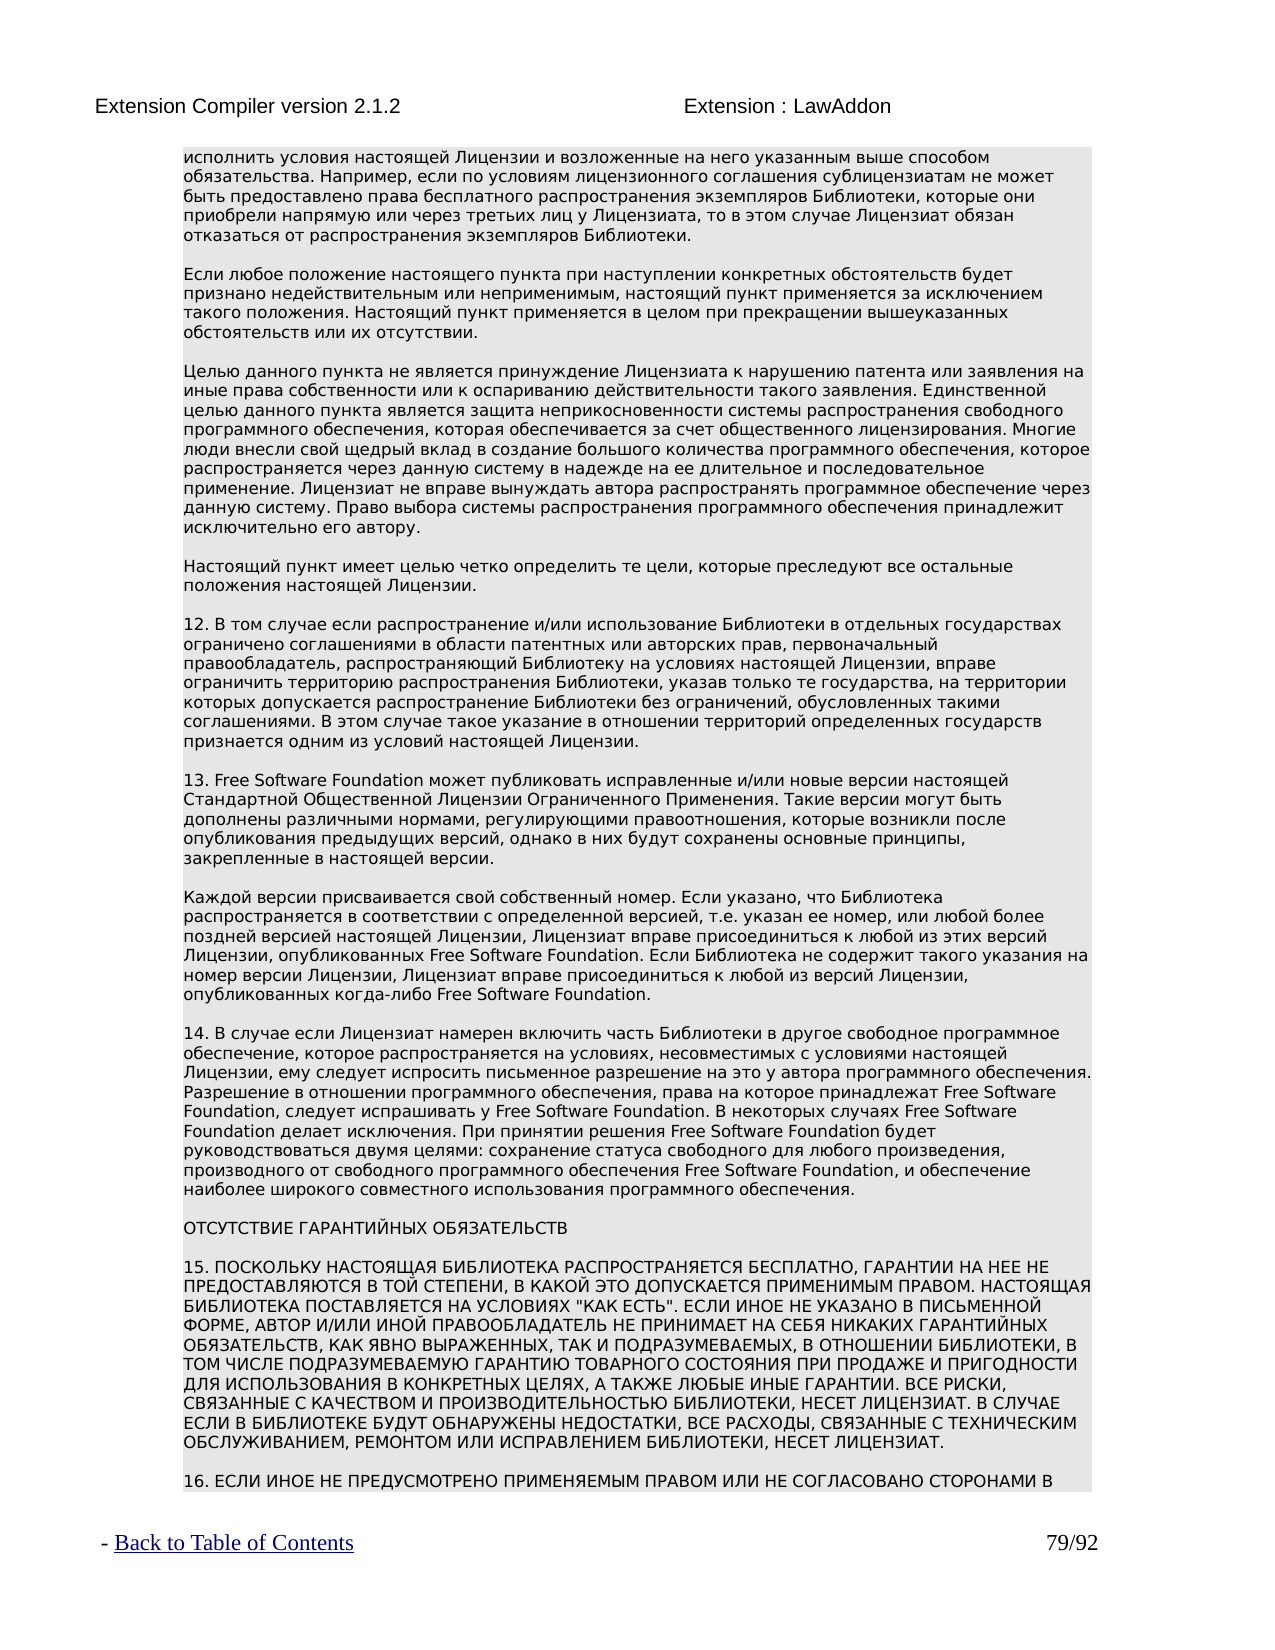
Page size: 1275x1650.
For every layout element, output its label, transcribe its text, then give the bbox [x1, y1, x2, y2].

text 12. В том случае если распространение и/или использование Библиотеки в отдельных государствах ограничено соглашениями в области патентных или авторских прав, первоначальный правообладатель, распространяющий Библиотеку на условиях настоящей Лицензии, вправе ограничить территорию распространения Библиотеки, указав только те государства, на территории которых допускается распространение Библиотеки без ограничений, обусловленных такими соглашениями. В этом случае такое указание в отношении территорий определенных государств признается одним из условий настоящей Лицензии. [183, 615, 1092, 751]
text Каждой версии присваивается свой собственный номер. Если указано, что Библиотека распространяется в соответствии с определенной версией, т.е. указан ее номер, или любой более поздней версией настоящей Лицензии, Лицензиат вправе присоединиться к любой из этих версий Лицензии, опубликованных Free Software Foundation. Если Библиотека не содержит такого указания на номер версии Лицензии, Лицензиат вправе присоединиться к любой из версий Лицензии, опубликованных когда-либо Free Software Foundation. [183, 888, 1092, 1004]
text ОТСУТСТВИЕ ГАРАНТИЙНЫХ ОБЯЗАТЕЛЬСТВ [183, 1219, 1092, 1238]
text Если любое положение настоящего пункта при наступлении конкретных обстоятельств будет признано недействительным или неприменимым, настоящий пункт применяется за исключением такого положения. Настоящий пункт применяется в целом при прекращении вышеуказанных обстоятельств или их отсутствии. [183, 264, 1092, 342]
text 13. Free Software Foundation может публиковать исправленные и/или новые версии настоящей Стандартной Общественной Лицензии Ограниченного Применения. Такие версии могут быть дополнены различными нормами, регулирующими правоотношения, которые возникли после опубликования предыдущих версий, однако в них будут сохранены основные принципы, закрепленные в настоящей версии. [183, 771, 1092, 868]
text исполнить условия настоящей Лицензии и возложенные на него указанным выше способом обязательства. Например, если по условиям лицензионного соглашения сублицензиатам не может быть предоставлено права бесплатного распространения экземпляров Библиотеки, которые они приобрели напрямую или через третьих лиц у Лицензиата, то в этом случае Лицензиат обязан отказаться от распространения экземпляров Библиотеки. [183, 147, 1092, 245]
text 15. ПОСКОЛЬКУ НАСТОЯЩАЯ БИБЛИОТЕКА РАСПРОСТРАНЯЕТСЯ БЕСПЛАТНО, ГАРАНТИИ НА НЕЕ НЕ ПРЕДОСТАВЛЯЮТСЯ В ТОЙ СТЕПЕНИ, В КАКОЙ ЭТО ДОПУСКАЕТСЯ ПРИМЕНИМЫМ ПРАВОМ. НАСТОЯЩАЯ БИБЛИОТЕКА ПОСТАВЛЯЕТСЯ НА УСЛОВИЯХ "КАК ЕСТЬ". ЕСЛИ ИНОЕ НЕ УКАЗАНО В ПИСЬМЕННОЙ ФОРМЕ, АВТОР И/ИЛИ ИНОЙ ПРАВООБЛАДАТЕЛЬ НЕ ПРИНИМАЕТ НА СЕБЯ НИКАКИХ ГАРАНТИЙНЫХ ОБЯЗАТЕЛЬСТВ, КАК ЯВНО ВЫРАЖЕННЫХ, ТАК И ПОДРАЗУМЕВАЕМЫХ, В ОТНОШЕНИИ БИБЛИОТЕКИ, В ТОМ ЧИСЛЕ ПОДРАЗУМЕВАЕМУЮ ГАРАНТИЮ ТОВАРНОГО СОСТОЯНИЯ ПРИ ПРОДАЖЕ И ПРИГОДНОСТИ ДЛЯ ИСПОЛЬЗОВАНИЯ В КОНКРЕТНЫХ ЦЕЛЯХ, А ТАКЖЕ ЛЮБЫЕ ИНЫЕ ГАРАНТИИ. ВСЕ РИСКИ, СВЯЗАННЫЕ С КАЧЕСТВОМ И ПРОИЗВОДИТЕЛЬНОСТЬЮ БИБЛИОТЕКИ, НЕСЕТ ЛИЦЕНЗИАТ. В СЛУЧАЕ ЕСЛИ В БИБЛИОТЕКЕ БУДУТ ОБНАРУЖЕНЫ НЕДОСТАТКИ, ВСЕ РАСХОДЫ, СВЯЗАННЫЕ С ТЕХНИЧЕСКИМ ОБСЛУЖИВАНИЕМ, РЕМОНТОМ ИЛИ ИСПРАВЛЕНИЕМ БИБЛИОТЕКИ, НЕСЕТ ЛИЦЕНЗИАТ. [183, 1258, 1092, 1453]
text 14. В случае если Лицензиат намерен включить часть Библиотеки в другое свободное программное обеспечение, которое распространяется на условиях, несовместимых с условиями настоящей Лицензии, ему следует испросить письменное разрешение на это у автора программного обеспечения. Разрешение в отношении программного обеспечения, права на которое принадлежат Free Software Foundation, следует испрашивать у Free Software Foundation. В некоторых случаях Free Software Foundation делает исключения. При принятии решения Free Software Foundation будет руководствоваться двумя целями: сохранение статуса свободного для любого произведения, производного от свободного программного обеспечения Free Software Foundation, и обеспечение наиболее широкого совместного использования программного обеспечения. [183, 1024, 1092, 1199]
text 16. ЕСЛИ ИНОЕ НЕ ПРЕДУСМОТРЕНО ПРИМЕНЯЕМЫМ ПРАВОМ ИЛИ НЕ СОГЛАСОВАНО СТОРОНАМИ В [183, 1472, 1092, 1492]
text Целью данного пункта не является принуждение Лицензиата к нарушению патента или заявления на иные права собственности или к оспариванию действительности такого заявления. Единственной целью данного пункта является защита неприкосновенности системы распространения свободного программного обеспечения, которая обеспечивается за счет общественного лицензирования. Многие люди внесли свой щедрый вклад в создание большого количества программного обеспечения, которое распространяется через данную систему в надежде на ее длительное и последовательное применение. Лицензиат не вправе вынуждать автора распространять программное обеспечение через данную систему. Право выбора системы распространения программного обеспечения принадлежит исключительно его автору. [183, 362, 1092, 537]
text Настоящий пункт имеет целью четко определить те цели, которые преследуют все остальные положения настоящей Лицензии. [183, 557, 1092, 596]
